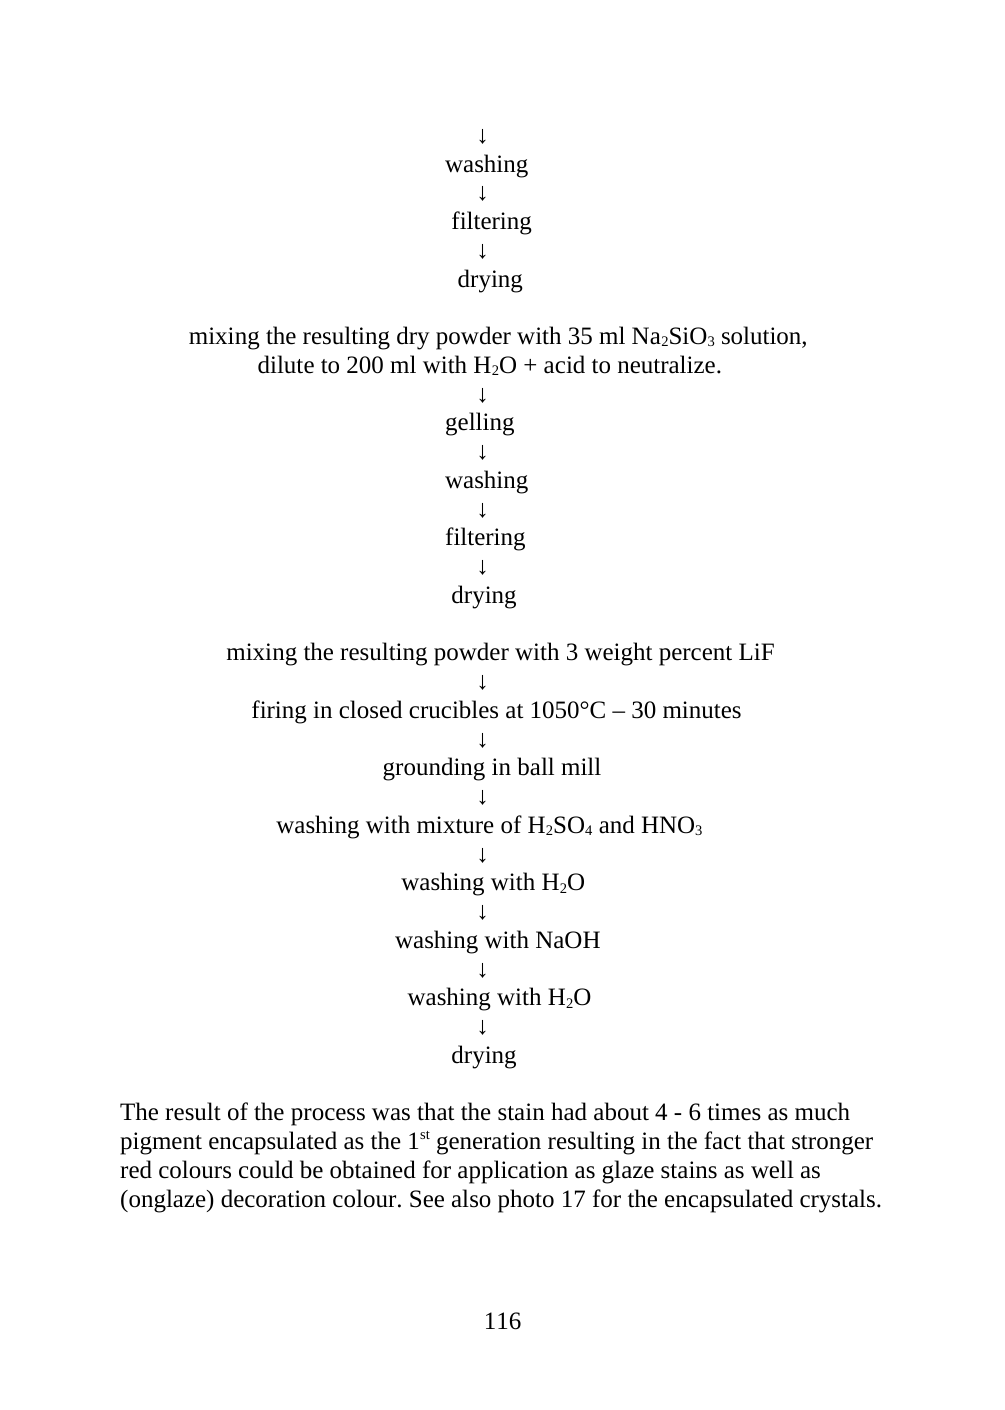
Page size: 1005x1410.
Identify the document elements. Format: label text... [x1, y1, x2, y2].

text grounding in ball mill [176, 752, 885, 781]
text washing with mixture of H2SO4 and HNO3 [176, 810, 885, 839]
text mixing the resulting dry powder with 35 ml Na2SiO3 solution, [120, 321, 885, 350]
text washing [120, 465, 885, 494]
text ↓ [176, 666, 885, 695]
text ↓ [120, 551, 885, 580]
text ↓ [332, 177, 885, 206]
text The result of the process was that the stain had about 4 - 6 times as much pigment encapsulated as the 1st generation resulting in the fact that stronger red colours could be obtained for application as glaze stains as well as (onglaze) decoration colour. See also photo 17 for the encapsulated crystals. [120, 1097, 885, 1212]
text ↓ [176, 839, 885, 867]
text washing with H2O [176, 982, 885, 1011]
text drying [176, 1040, 885, 1069]
text ↓ [120, 379, 885, 407]
text drying [120, 580, 885, 609]
text mixing the resulting powder with 3 weight percent LiF [120, 637, 885, 666]
text ↓ [120, 436, 885, 465]
text ↓ [120, 494, 885, 522]
text ↓ [332, 235, 885, 264]
text ↓ [176, 954, 885, 982]
text dilute to 200 ml with H2O + acid to neutralize. [120, 350, 885, 379]
text drying [332, 264, 885, 292]
text washing [332, 149, 885, 177]
text filtering [120, 522, 885, 551]
text ↓ [332, 120, 885, 149]
text filtering [332, 206, 885, 235]
text washing with NaOH [176, 925, 885, 954]
text firing in closed crucibles at 1050°C – 30 minutes [176, 695, 885, 724]
text ↓ [176, 724, 885, 752]
text ↓ [176, 781, 885, 810]
text ↓ [176, 1011, 885, 1040]
text gelling [120, 407, 885, 436]
text ↓ [176, 896, 885, 925]
text washing with H2O [176, 867, 885, 896]
